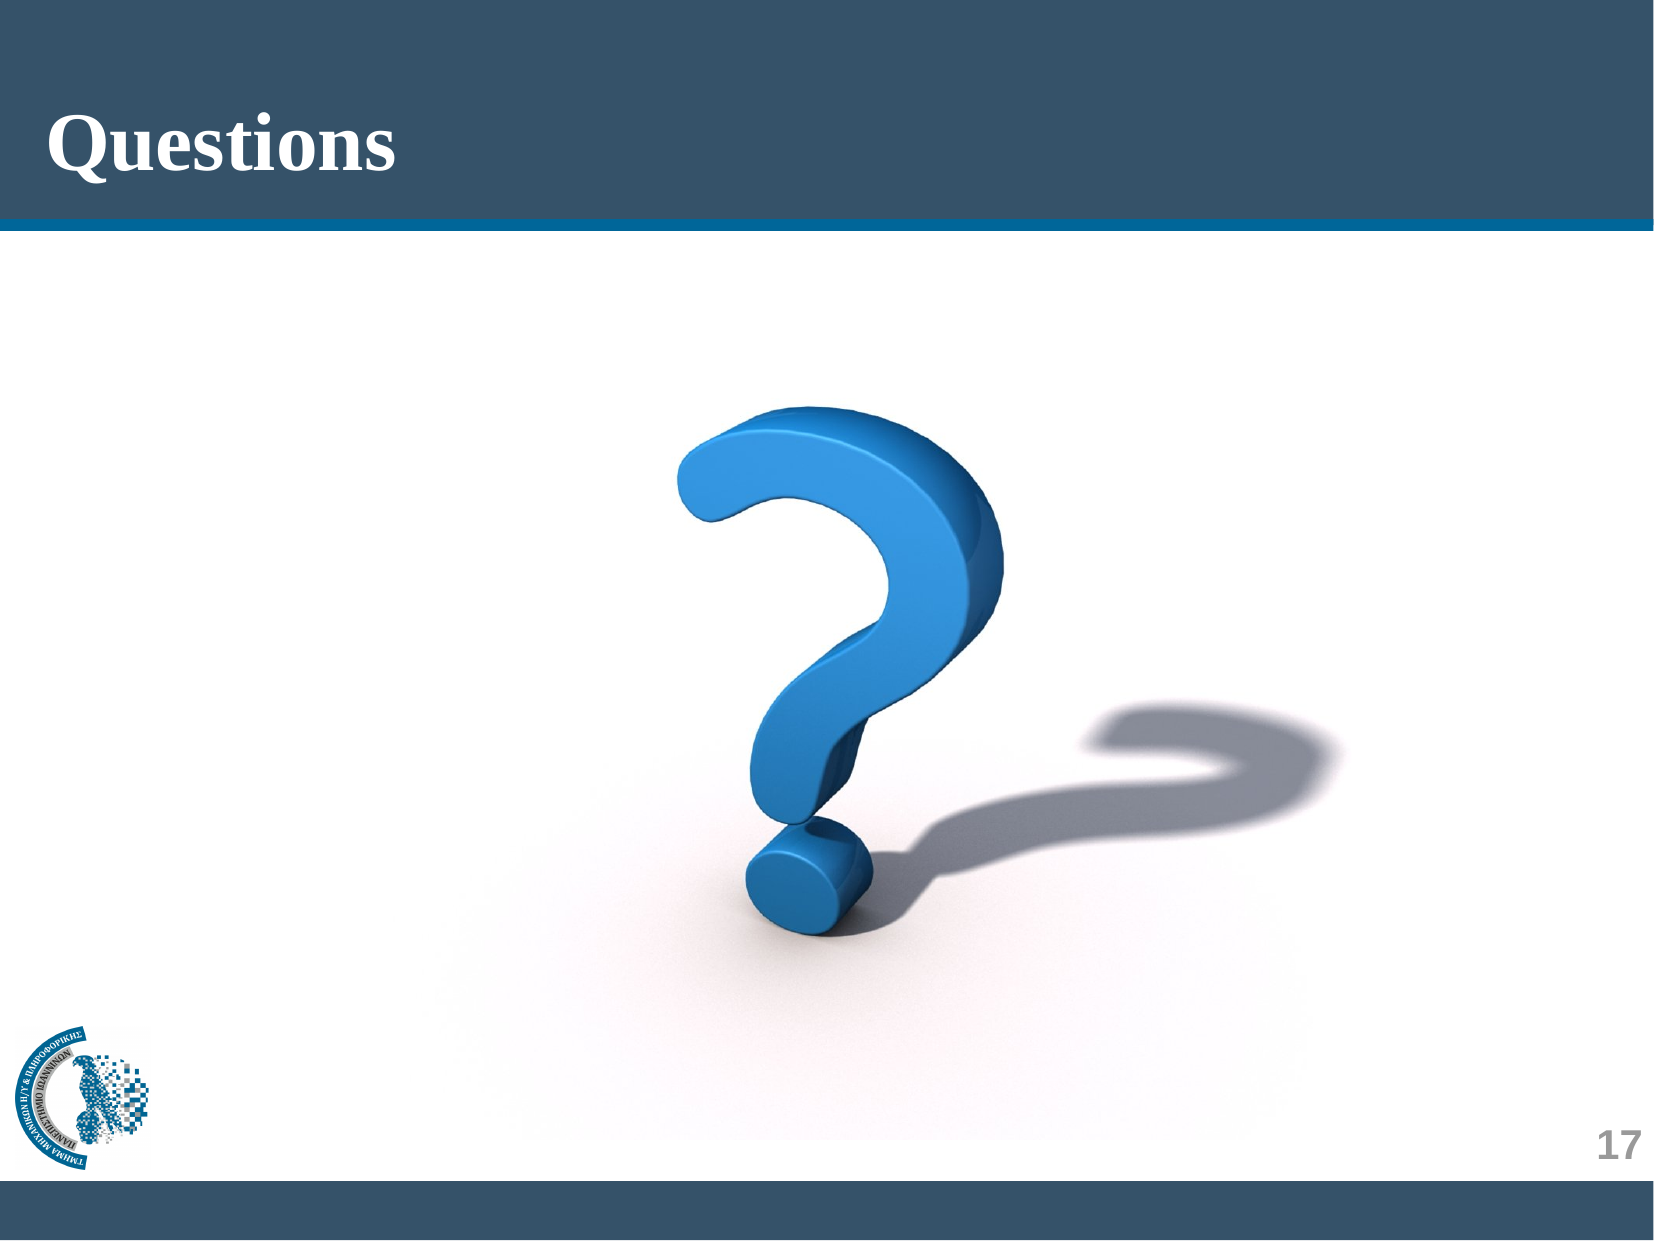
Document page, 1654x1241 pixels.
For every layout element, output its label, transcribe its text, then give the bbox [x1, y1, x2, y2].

picture [15, 1026, 151, 1171]
picture [210, 256, 1456, 1141]
picture [15, 1026, 78, 1087]
text_box 17 [1581, 1114, 1654, 1186]
title Questions [45, 75, 1581, 211]
